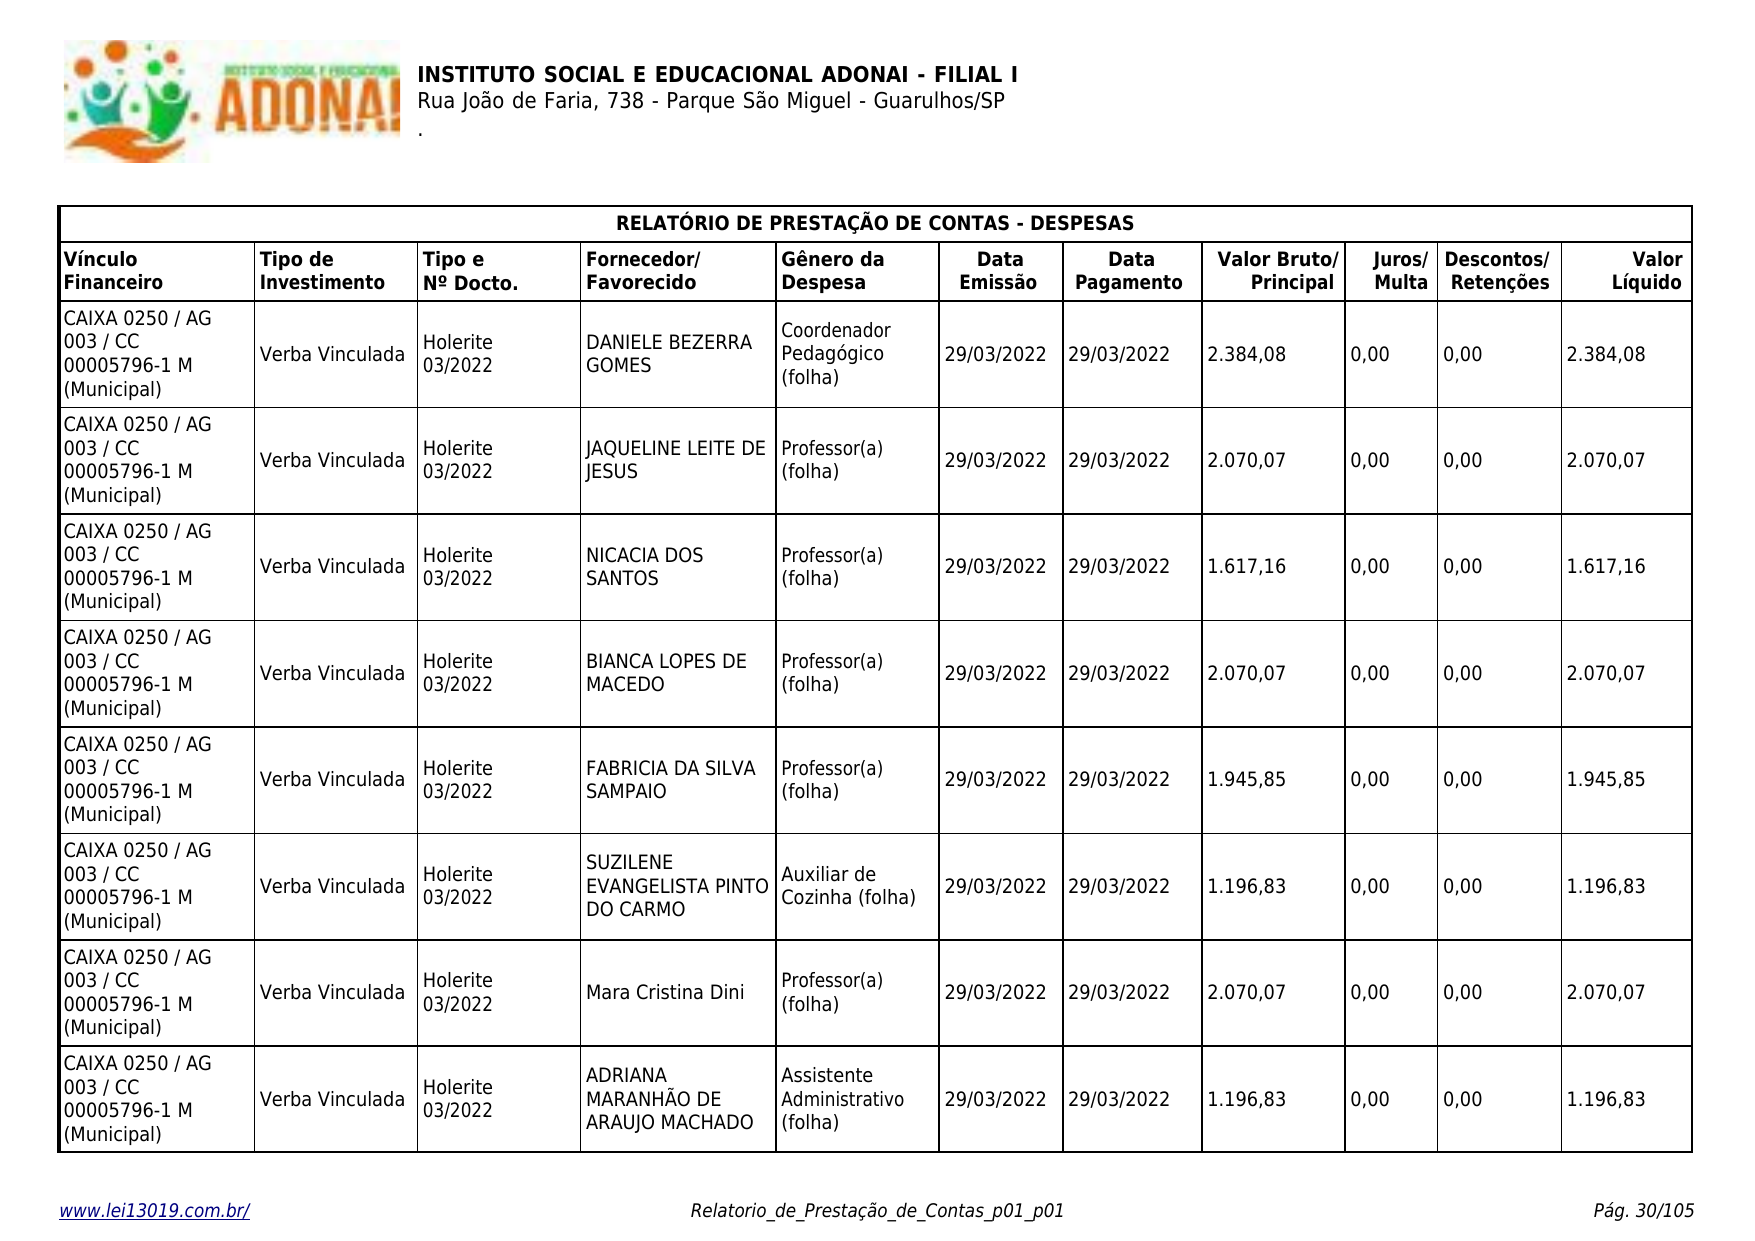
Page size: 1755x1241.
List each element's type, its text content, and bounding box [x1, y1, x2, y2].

table_cell 29/03/2022 [940, 728, 1062, 832]
table_cell Gênero da Despesa [777, 243, 938, 300]
table_cell 29/03/2022 [1064, 408, 1201, 513]
table_cell Verba Vinculada [255, 728, 417, 832]
table_cell 29/03/2022 [1064, 941, 1201, 1045]
table_cell Auxiliar de Cozinha (folha) [777, 834, 938, 939]
table_cell 2.070,07 [1562, 941, 1691, 1045]
table_cell Assistente Administrativo (folha) [777, 1047, 938, 1151]
table_cell Descontos/ Retenções [1438, 243, 1561, 300]
table_cell Juros/ Multa [1346, 243, 1437, 300]
table_cell 29/03/2022 [1064, 515, 1201, 619]
table_header RELATÓRIO DE PRESTAÇÃO DE CONTAS - DESPESAS [61, 207, 1691, 241]
table_cell NICACIA DOS SANTOS [581, 515, 775, 619]
table_cell 29/03/2022 [1064, 834, 1201, 939]
table_cell 1.617,16 [1562, 515, 1691, 619]
table_cell 0,00 [1346, 302, 1437, 407]
table_cell 0,00 [1346, 1047, 1437, 1151]
table_cell Valor Bruto/ Principal [1203, 243, 1344, 300]
table_cell Holerite 03/2022 [418, 728, 580, 832]
table_cell Professor(a) (folha) [777, 621, 938, 726]
table_cell 0,00 [1346, 408, 1437, 513]
table_cell 29/03/2022 [940, 302, 1062, 407]
table_cell Tipo de Investimento [255, 243, 417, 300]
table_cell Verba Vinculada [255, 834, 417, 939]
table_cell 29/03/2022 [1064, 621, 1201, 726]
table_cell 0,00 [1438, 302, 1561, 407]
table_cell FABRICIA DA SILVA SAMPAIO [581, 728, 775, 832]
table_cell CAIXA 0250 / AG 003 / CC 00005796-1 M (Municipal) [61, 1047, 254, 1151]
table_cell Holerite 03/2022 [418, 834, 580, 939]
table_cell 0,00 [1438, 621, 1561, 726]
table_cell 2.070,07 [1562, 621, 1691, 726]
table_cell 1.196,83 [1203, 834, 1344, 939]
table_cell Holerite 03/2022 [418, 515, 580, 619]
table_cell Holerite 03/2022 [418, 408, 580, 513]
table_cell 1.196,83 [1562, 1047, 1691, 1151]
table_cell JAQUELINE LEITE DE JESUS [581, 408, 775, 513]
table_cell CAIXA 0250 / AG 003 / CC 00005796-1 M (Municipal) [61, 408, 254, 513]
table_cell Holerite 03/2022 [418, 302, 580, 407]
table_cell Data Pagamento [1064, 243, 1201, 300]
table_cell 29/03/2022 [940, 834, 1062, 939]
table_cell 2.070,07 [1203, 941, 1344, 1045]
table_cell 0,00 [1346, 621, 1437, 726]
table_cell 2.070,07 [1203, 621, 1344, 726]
table_cell 29/03/2022 [1064, 728, 1201, 832]
table_cell Vínculo Financeiro [61, 243, 254, 300]
table_cell 29/03/2022 [940, 515, 1062, 619]
table_cell 1.196,83 [1562, 834, 1691, 939]
table_cell 0,00 [1438, 1047, 1561, 1151]
table_cell Mara Cristina Dini [581, 941, 775, 1045]
table_cell Fornecedor/ Favorecido [581, 243, 775, 300]
table_cell 2.384,08 [1562, 302, 1691, 407]
table_cell Professor(a) (folha) [777, 515, 938, 619]
table_cell 2.070,07 [1562, 408, 1691, 513]
table_cell DANIELE BEZERRA GOMES [581, 302, 775, 407]
table_cell BIANCA LOPES DE MACEDO [581, 621, 775, 726]
table_cell 0,00 [1346, 834, 1437, 939]
table_cell ADRIANA MARANHÃO DE ARAUJO MACHADO [581, 1047, 775, 1151]
table_cell Verba Vinculada [255, 941, 417, 1045]
table_cell 0,00 [1438, 728, 1561, 832]
table_cell 1.945,85 [1562, 728, 1691, 832]
table_cell 0,00 [1438, 408, 1561, 513]
table_cell 29/03/2022 [940, 621, 1062, 726]
table_cell CAIXA 0250 / AG 003 / CC 00005796-1 M (Municipal) [61, 834, 254, 939]
table_cell 29/03/2022 [1064, 1047, 1201, 1151]
table_cell CAIXA 0250 / AG 003 / CC 00005796-1 M (Municipal) [61, 728, 254, 832]
table_cell Verba Vinculada [255, 302, 417, 407]
table_cell Data Emissão [940, 243, 1062, 300]
table_cell 2.070,07 [1203, 408, 1344, 513]
table_cell 0,00 [1346, 515, 1437, 619]
table_cell 29/03/2022 [940, 408, 1062, 513]
table_cell 1.196,83 [1203, 1047, 1344, 1151]
table_cell SUZILENE EVANGELISTA PINTO DO CARMO [581, 834, 775, 939]
table_cell Coordenador Pedagógico (folha) [777, 302, 938, 407]
table_cell Verba Vinculada [255, 408, 417, 513]
table_cell Valor Líquido [1562, 243, 1691, 300]
table_cell Holerite 03/2022 [418, 1047, 580, 1151]
table_cell 29/03/2022 [1064, 302, 1201, 407]
table_cell CAIXA 0250 / AG 003 / CC 00005796-1 M (Municipal) [61, 302, 254, 407]
table_cell CAIXA 0250 / AG 003 / CC 00005796-1 M (Municipal) [61, 621, 254, 726]
table_cell CAIXA 0250 / AG 003 / CC 00005796-1 M (Municipal) [61, 515, 254, 619]
table_cell Verba Vinculada [255, 515, 417, 619]
table_cell Verba Vinculada [255, 1047, 417, 1151]
table_cell 29/03/2022 [940, 941, 1062, 1045]
table_cell 2.384,08 [1203, 302, 1344, 407]
table_cell 0,00 [1346, 728, 1437, 832]
table_cell Holerite 03/2022 [418, 941, 580, 1045]
table_cell Professor(a) (folha) [777, 941, 938, 1045]
table_cell 29/03/2022 [940, 1047, 1062, 1151]
table_cell Holerite 03/2022 [418, 621, 580, 726]
table_cell 0,00 [1438, 515, 1561, 619]
table_cell CAIXA 0250 / AG 003 / CC 00005796-1 M (Municipal) [61, 941, 254, 1045]
table_cell Tipo e Nº Docto. [418, 243, 580, 300]
table_cell 1.617,16 [1203, 515, 1344, 619]
table_cell 1.945,85 [1203, 728, 1344, 832]
table_cell 0,00 [1438, 941, 1561, 1045]
table_cell Professor(a) (folha) [777, 728, 938, 832]
table_cell 0,00 [1346, 941, 1437, 1045]
table_cell Verba Vinculada [255, 621, 417, 726]
table_cell Professor(a) (folha) [777, 408, 938, 513]
table_cell 0,00 [1438, 834, 1561, 939]
